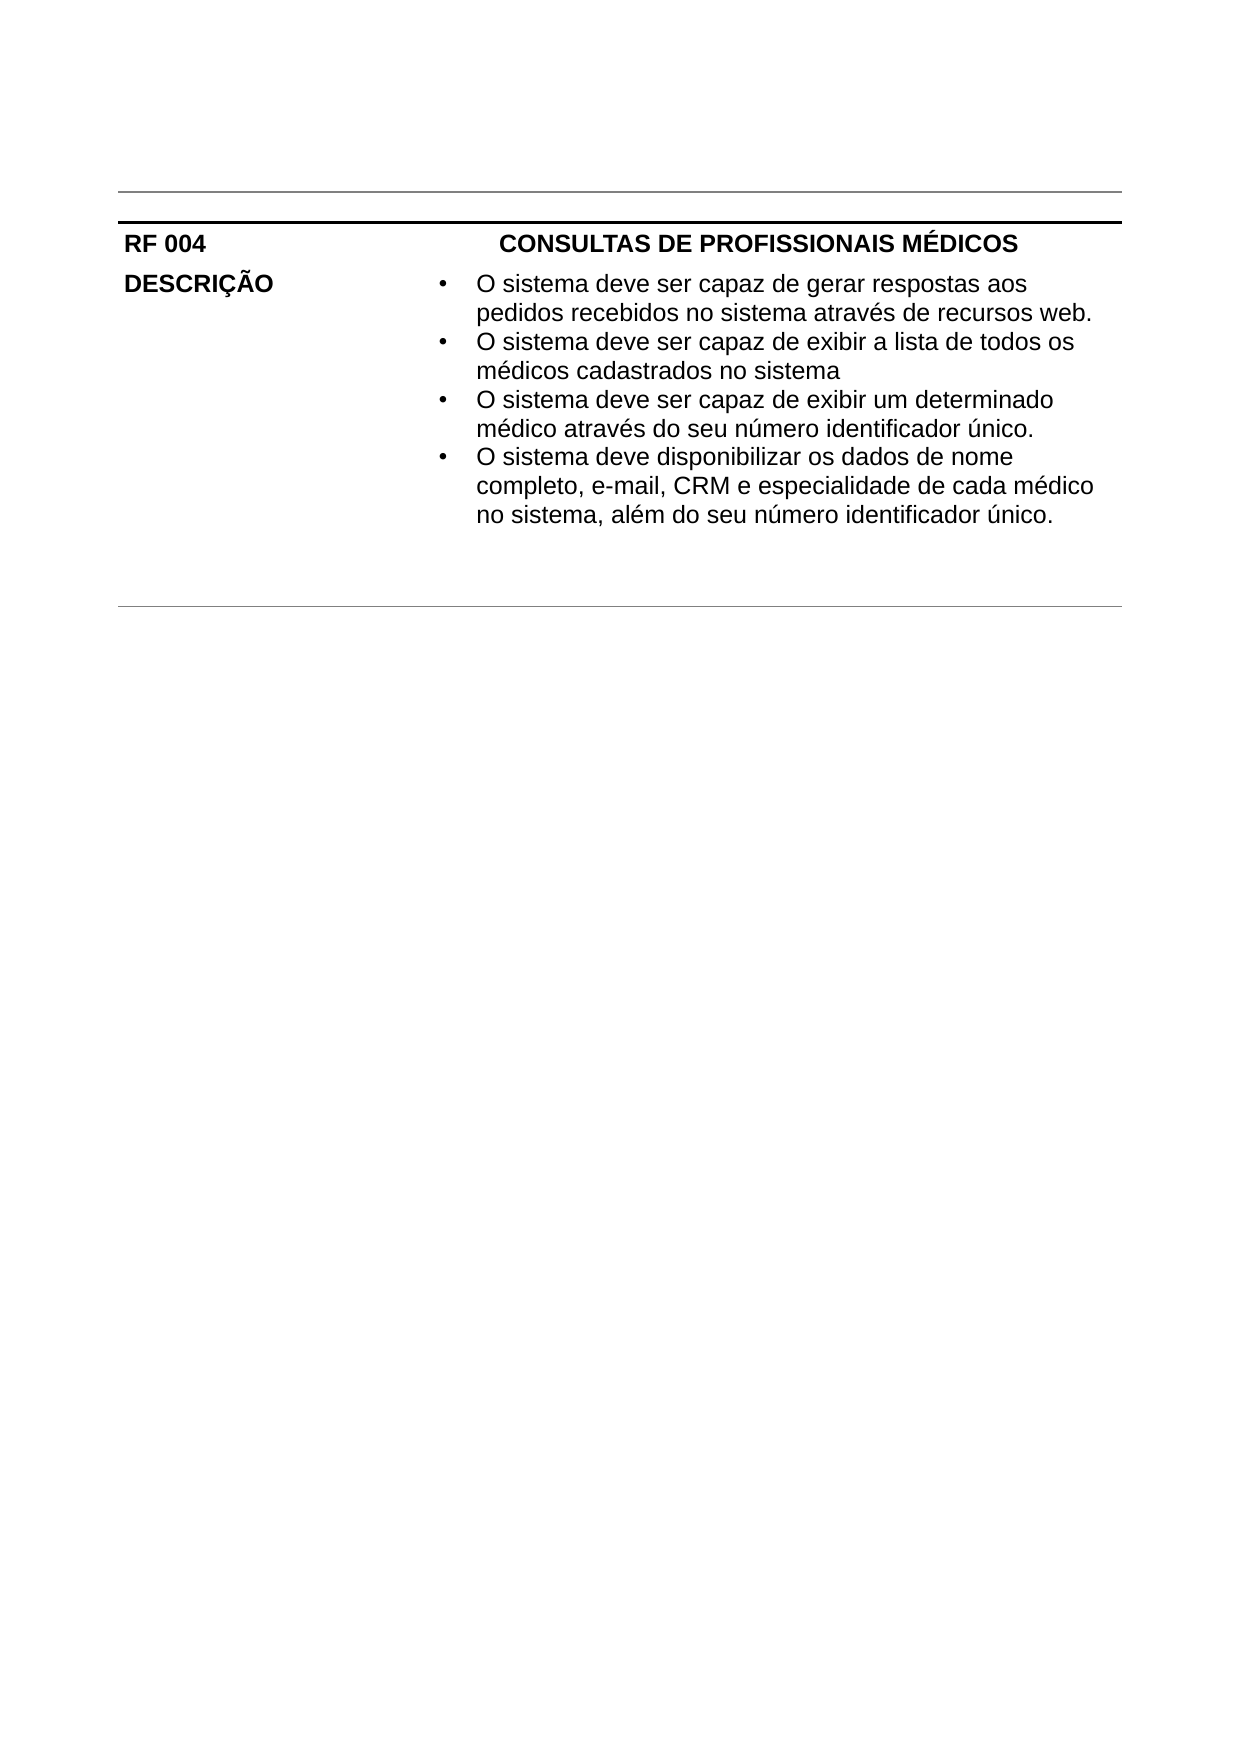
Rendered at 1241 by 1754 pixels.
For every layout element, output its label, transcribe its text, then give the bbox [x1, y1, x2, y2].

table_header RF 004 [118, 224, 395, 264]
table_header CONSULTAS DE PROFISSIONAIS MÉDICOS [395, 224, 1122, 264]
table_cell DESCRIÇÃO [118, 264, 395, 534]
table_cell O sistema deve ser capaz de gerar respostas aos pedidos recebidos no sistema através de recursos web. O sistema deve ser capaz de exibir a lista de todos os médicos cadastrados no sistema O sistema deve ser capaz de exibir um determinado médico através do seu número identificador único. O sistema deve disponibilizar os dados de nome completo, e-mail, CRM e especialidade de cada médico no sistema, além do seu número identificador único. [395, 264, 1122, 534]
